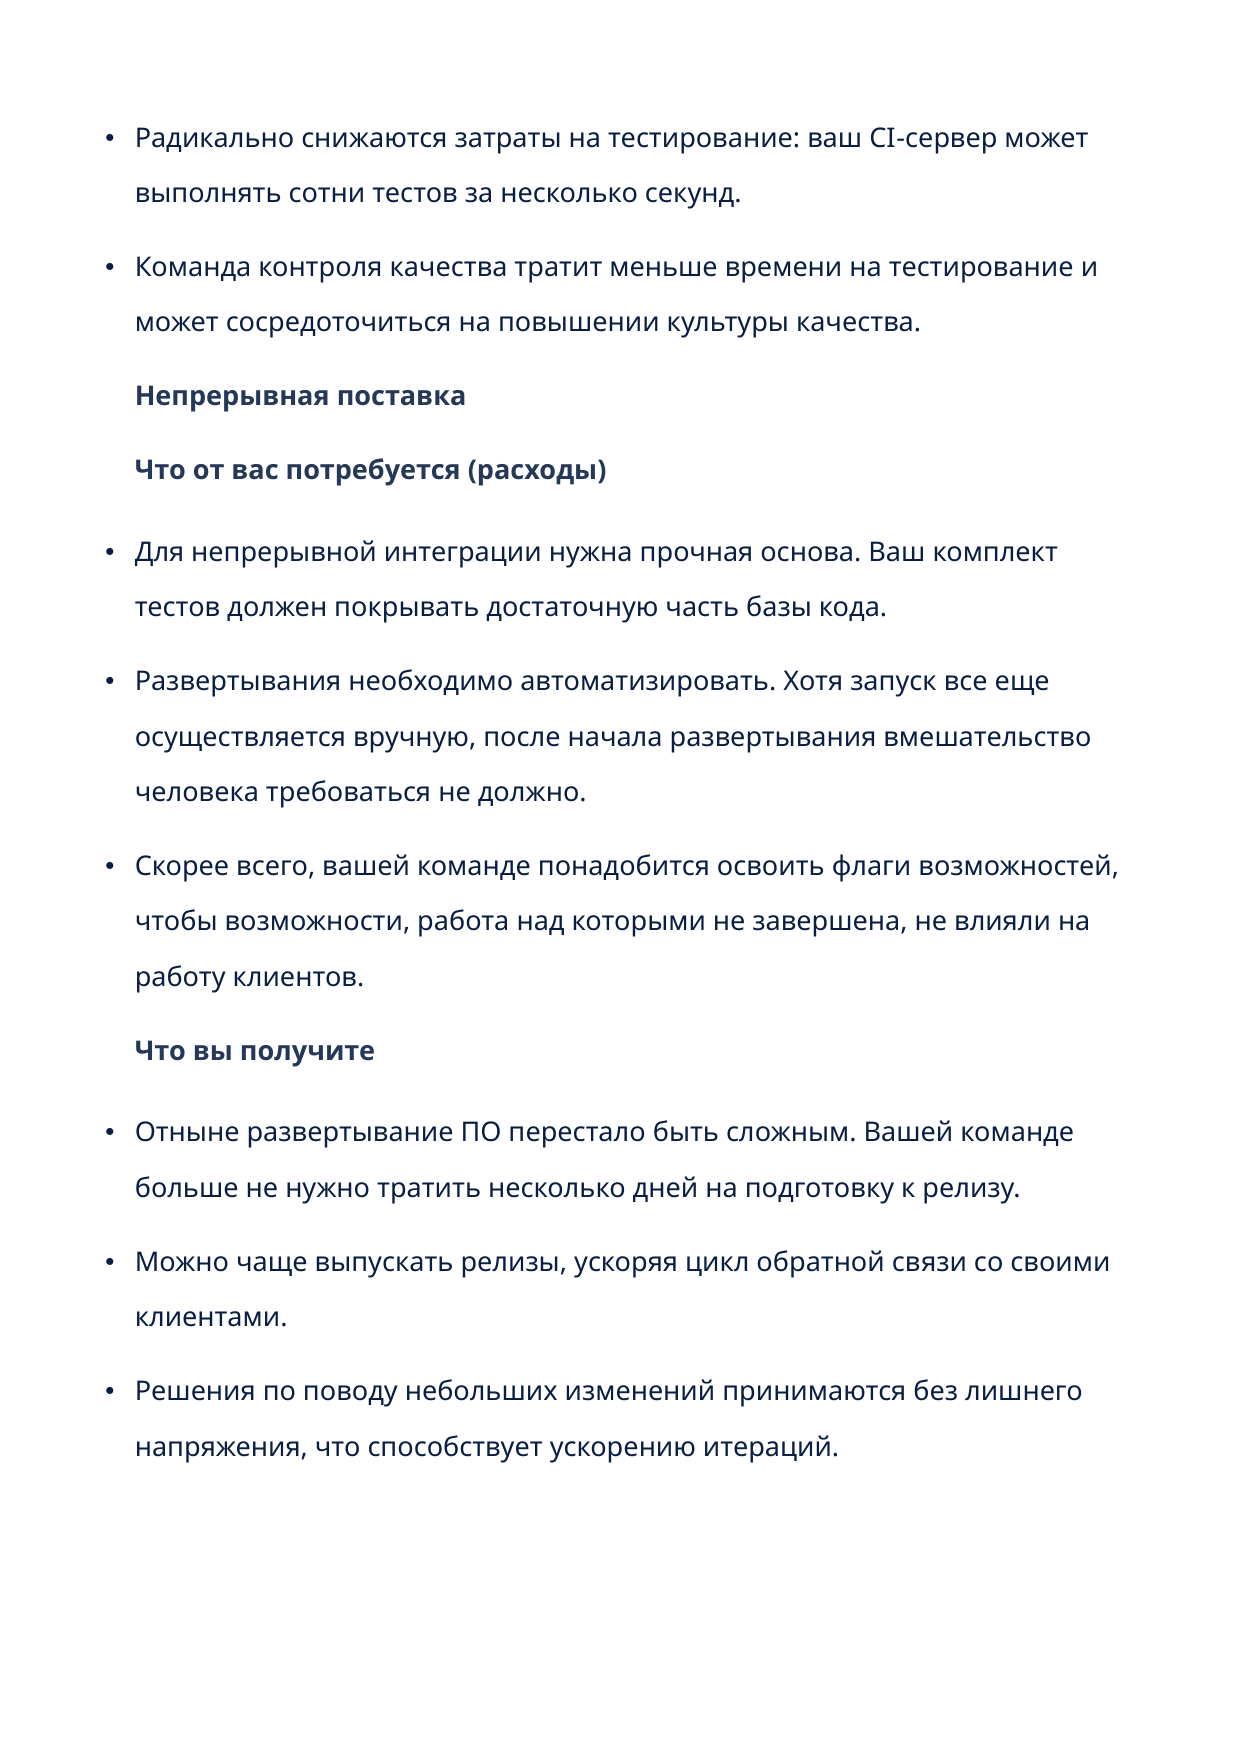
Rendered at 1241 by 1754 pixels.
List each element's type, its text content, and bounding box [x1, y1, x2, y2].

list Команда контроля качества тратит меньше времени на тестирование и может сосредоточиться на повышении культуры качества. [134, 247, 1121, 340]
list Скорее всего, вашей команде понадобится освоить флаги возможностей, чтобы возможности, работа над которыми не завершена, не влияли на работу клиентов. [134, 847, 1121, 994]
list Отныне развертывание ПО перестало быть сложным. Вашей команде больше не нужно тратить несколько дней на подготовку к релизу. [134, 1113, 1121, 1205]
subtitle Непрерывная поставка [134, 377, 1121, 414]
list Радикально снижаются затраты на тестирование: ваш CI‑сервер может выполнять сотни тестов за несколько секунд. [134, 118, 1121, 210]
list Для непрерывной интеграции нужна прочная основа. Ваш комплект тестов должен покрывать достаточную часть базы кода. [134, 532, 1121, 625]
list Решения по поводу небольших изменений принимаются без лишнего напряжения, что способствует ускорению итераций. [134, 1372, 1121, 1464]
list Можно чаще выпускать релизы, ускоряя цикл обратной связи со своими клиентами. [134, 1242, 1121, 1334]
subtitle Что от вас потребуется (расходы) [134, 451, 1121, 488]
subtitle Что вы получите [134, 1031, 1121, 1068]
list Развертывания необходимо автоматизировать. Хотя запуск все еще осуществляется вручную, после начала развертывания вмешательство человека требоваться не должно. [134, 662, 1121, 809]
